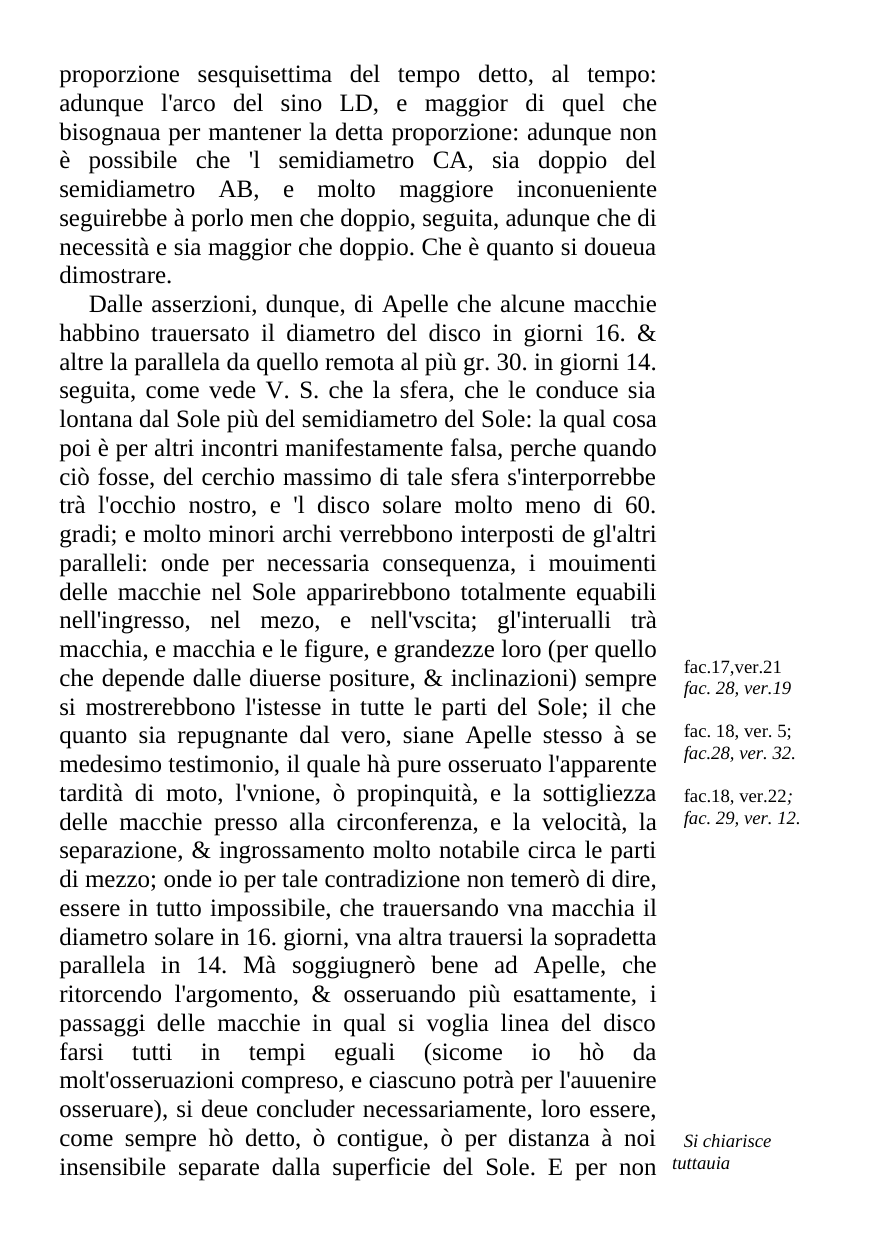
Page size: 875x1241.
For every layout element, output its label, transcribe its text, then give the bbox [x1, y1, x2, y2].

table_cell Dalle asserzioni, dunque, di Apelle che alcune macchie habbino trauersato il diametro del disco in giorni 16. & altre la parallela da quello remota al più gr. 30. in giorni 14. seguita, come vede V. S. che la sfera, che le conduce sia lontana dal Sole più del semidiametro del Sole: la qual cosa poi è per altri incontri manifestamente falsa, perche quando ciò fosse, del cerchio massimo di tale sfera s'interporrebbe trà l'occhio nostro, e 'l disco solare molto meno di 60. gradi; e molto minori archi verrebbono interposti de gl'altri paralleli: onde per necessaria consequenza, i mouimenti delle macchie nel Sole apparirebbono totalmente equabili nell'ingresso, nel mezo, e nell'vscita; gl'interualli trà macchia, e macchia e le figure, e grandezze loro (per quello che depende dalle diuerse positure, & inclinazioni) sempre si mostrerebbono l'istesse in tutte le parti del Sole; il che quanto sia repugnante dal vero, siane Apelle stesso à se medesimo testimonio, il quale hà pure osseruato l'apparente tardità di moto, l'vnione, ò propinquità, e la sottigliezza delle macchie presso alla circonferenza, e la velocità, la separazione, & ingrossamento molto notabile circa le parti di mezzo; onde io per tale contradizione non temerò di dire, essere in tutto impossibile, che trauersando vna macchia il diametro solare in 16. giorni, vna altra trauersi la sopradetta parallela in 14. Mà soggiugnerò bene ad Apelle, che ritorcendo l'argomento, & osseruando più esattamente, i passaggi delle macchie in qual si voglia linea del disco farsi tutti in tempi eguali (sicome io hò da molt'osseruazioni compreso, e ciascuno potrà per l'auuenire osseruare), si deue concluder necessariamente, loro essere, come sempre hò detto, ò contigue, ò per distanza à noi insensibile separate dalla superficie del Sole. E per non [52, 289, 664, 1180]
table_cell proporzione sesquisettima del tempo detto, al tempo: adunque l'arco del sino LD, e maggior di quel che bisognaua per mantener la detta proporzione: adunque non è possibile che 'l semidiametro CA, sia doppio del semidiametro AB, e molto maggiore inconueniente seguirebbe à porlo men che doppio, seguita, adunque che di necessità e sia maggior che doppio. Che è quanto si doueua dimostrare. [52, 59, 664, 289]
table_cell fac.17,ver.21 fac. 28, ver.19 fac. 18, ver. 5; fac.28, ver. 32. fac.18, ver.22; fac. 29, ver. 12. Si chiarisce tuttauia [665, 289, 822, 1180]
table_cell [665, 59, 822, 289]
